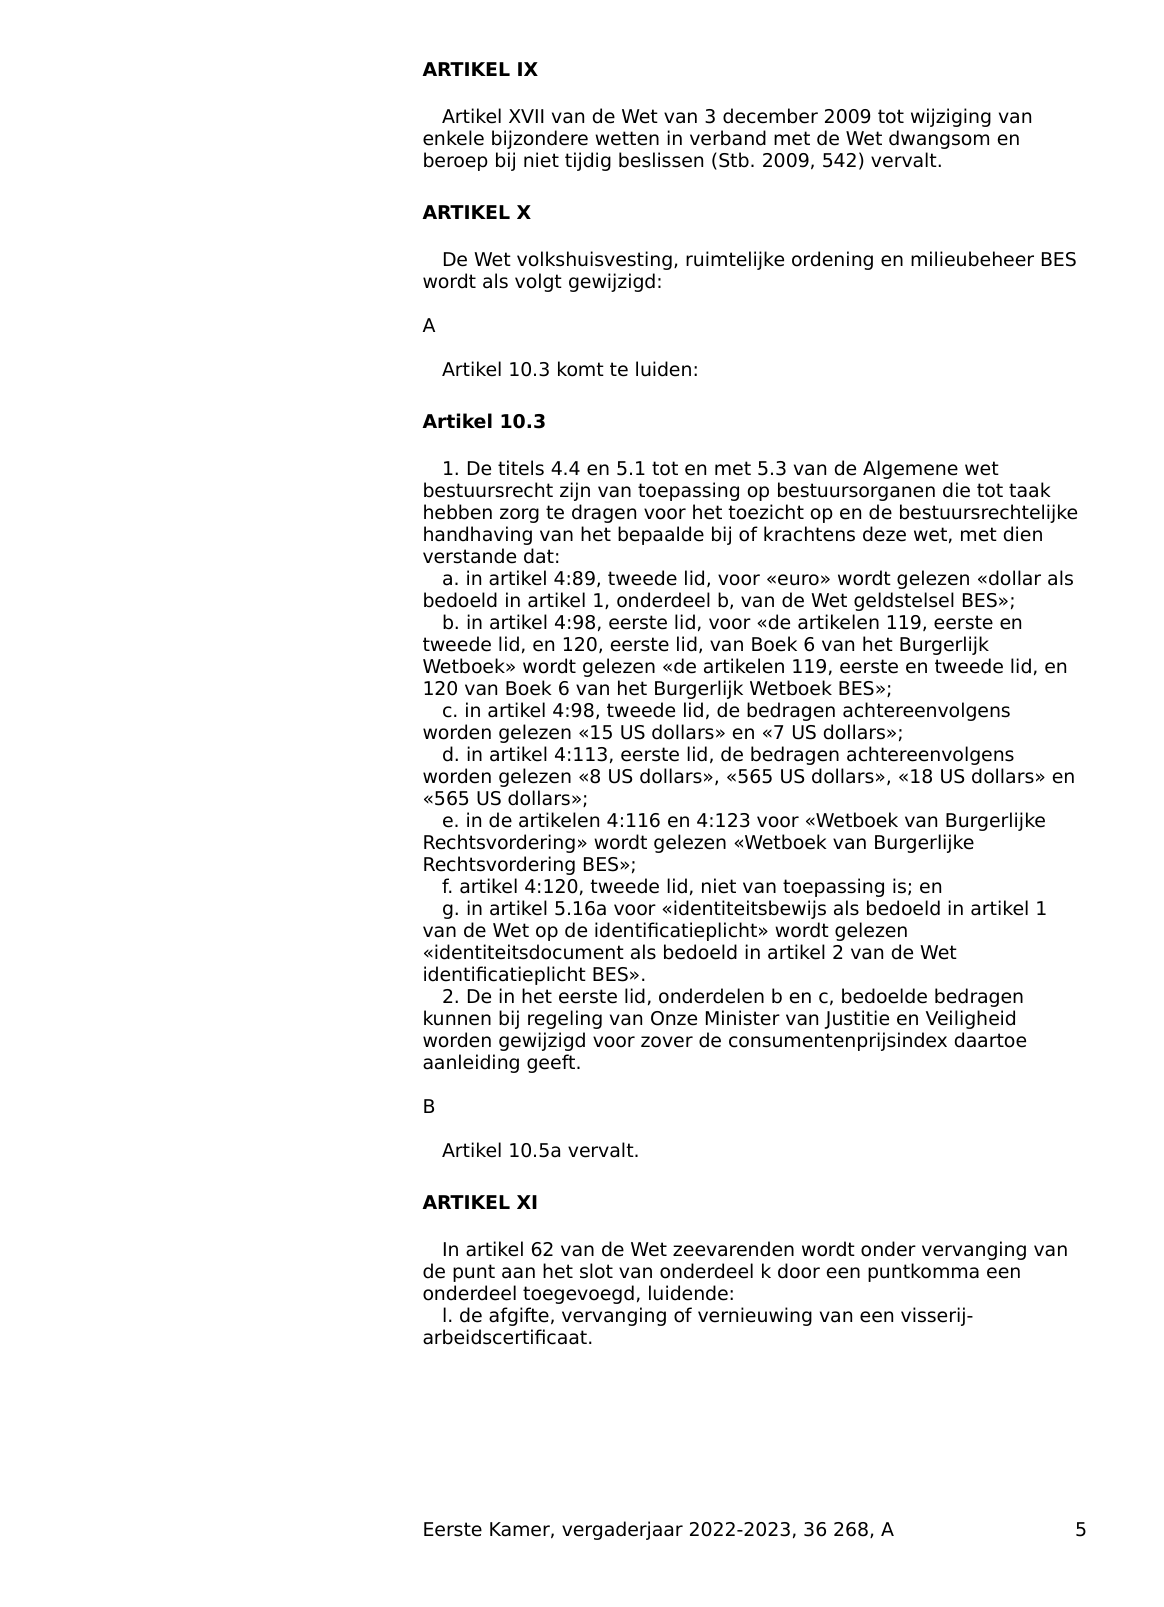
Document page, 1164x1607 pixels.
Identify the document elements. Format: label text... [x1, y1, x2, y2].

text Artikel 10.5a vervalt. [422, 1140, 1087, 1162]
text b. in artikel 4:98, eerste lid, voor «de artikelen 119, eerste en tweede lid, en 120, eerste lid, van Boek 6 van het Burgerlijk Wetboek» wordt gelezen «de artikelen 119, eerste en tweede lid, en 120 van Boek 6 van het Burgerlijk Wetboek BES»; [422, 612, 1087, 700]
text 1. De titels 4.4 en 5.1 tot en met 5.3 van de Algemene wet bestuursrecht zijn van toepassing op bestuursorganen die tot taak hebben zorg te dragen voor het toezicht op en de bestuursrechtelijke handhaving van het bepaalde bij of krachtens deze wet, met dien verstande dat: [422, 458, 1087, 568]
subtitle ARTIKEL IX [422, 59, 1087, 81]
subtitle ARTIKEL XI [422, 1192, 1087, 1214]
text In artikel 62 van de Wet zeevarenden wordt onder vervanging van de punt aan het slot van onderdeel k door een puntkomma een onderdeel toegevoegd, luidende: [422, 1239, 1087, 1305]
text A [422, 315, 1087, 337]
text B [422, 1096, 1087, 1118]
text Artikel XVII van de Wet van 3 december 2009 tot wijziging van enkele bijzondere wetten in verband met de Wet dwangsom en beroep bij niet tijdig beslissen (Stb. 2009, 542) vervalt. [422, 106, 1087, 172]
text d. in artikel 4:113, eerste lid, de bedragen achtereenvolgens worden gelezen «8 US dollars», «565 US dollars», «18 US dollars» en «565 US dollars»; [422, 744, 1087, 810]
text De Wet volkshuisvesting, ruimtelijke ordening en milieubeheer BES wordt als volgt gewijzigd: [422, 249, 1087, 293]
text c. in artikel 4:98, tweede lid, de bedragen achtereenvolgens worden gelezen «15 US dollars» en «7 US dollars»; [422, 700, 1087, 744]
text 2. De in het eerste lid, onderdelen b en c, bedoelde bedragen kunnen bij regeling van Onze Minister van Justitie en Veiligheid worden gewijzigd voor zover de consumentenprijsindex daartoe aanleiding geeft. [422, 986, 1087, 1074]
text g. in artikel 5.16a voor «identiteitsbewijs als bedoeld in artikel 1 van de Wet op de identificatieplicht» wordt gelezen «identiteitsdocument als bedoeld in artikel 2 van de Wet identificatieplicht BES». [422, 898, 1087, 986]
subtitle Artikel 10.3 [422, 411, 1087, 433]
text f. artikel 4:120, tweede lid, niet van toepassing is; en [422, 876, 1087, 898]
subtitle ARTIKEL X [422, 202, 1087, 224]
text Artikel 10.3 komt te luiden: [422, 359, 1087, 381]
text l. de afgifte, vervanging of vernieuwing van een visserij-arbeidscertificaat. [422, 1305, 1087, 1349]
text e. in de artikelen 4:116 en 4:123 voor «Wetboek van Burgerlijke Rechtsvordering» wordt gelezen «Wetboek van Burgerlijke Rechtsvordering BES»; [422, 810, 1087, 876]
text a. in artikel 4:89, tweede lid, voor «euro» wordt gelezen «dollar als bedoeld in artikel 1, onderdeel b, van de Wet geldstelsel BES»; [422, 568, 1087, 612]
